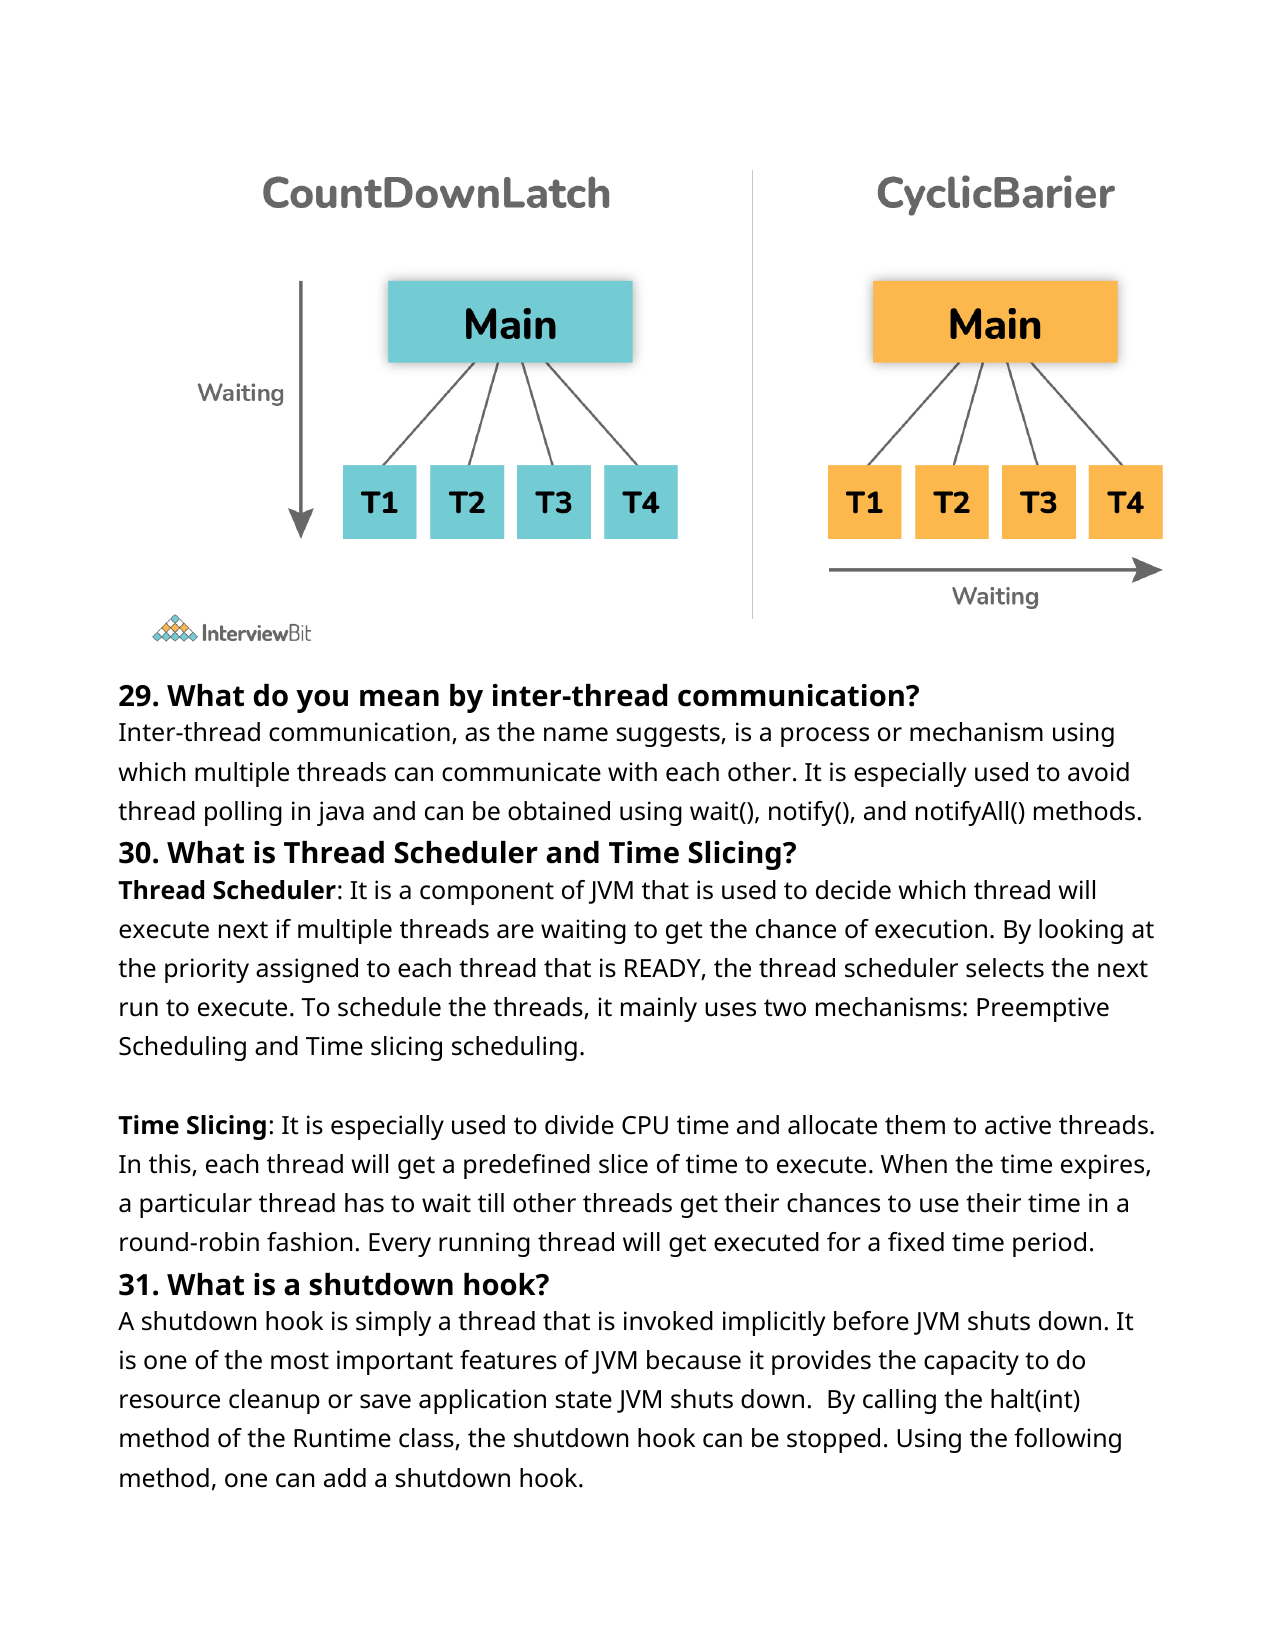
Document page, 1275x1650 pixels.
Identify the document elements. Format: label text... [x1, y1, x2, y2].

subtitle 31. What is a shutdown hook? [118, 1264, 1157, 1304]
subtitle 29. What do you mean by inter-thread communication? [118, 675, 1157, 715]
subtitle 30. What is Thread Scheduler and Time Slicing? [118, 833, 1157, 872]
text Thread Scheduler: It is a component of JVM that is used to decide which thread will execute next if multiple threads are waiting to get the chance of execution. By looking at the priority assigned to each thread that is READY, the thread scheduler selects the next run to execute. To schedule the threads, it mainly uses two mechanisms: Preemptive Scheduling and Time slicing scheduling. Time Slicing: It is especially used to divide CPU time and allocate them to active threads. In this, each thread will get a predefined slice of time to execute. When the time expires, a particular thread has to wait till other threads get their chances to use their time in a round-robin fashion. Every running thread will get executed for a fixed time period. [118, 872, 1157, 1259]
text Inter-thread communication, as the name suggests, is a process or mechanism using which multiple threads can communicate with each other. It is especially used to avoid thread polling in java and can be obtained using wait(), notify(), and notifyAll() methods. [118, 715, 1157, 827]
text A shutdown hook is simply a thread that is invoked implicitly before JVM shuts down. It is one of the most important features of JVM because it provides the capacity to do resource cleanup or save application state JVM shuts down. By calling the halt(int) method of the Runtime class, the shutdown hook can be stopped. Using the following method, one can add a shutdown hook. [118, 1304, 1157, 1494]
picture [118, 118, 1241, 672]
